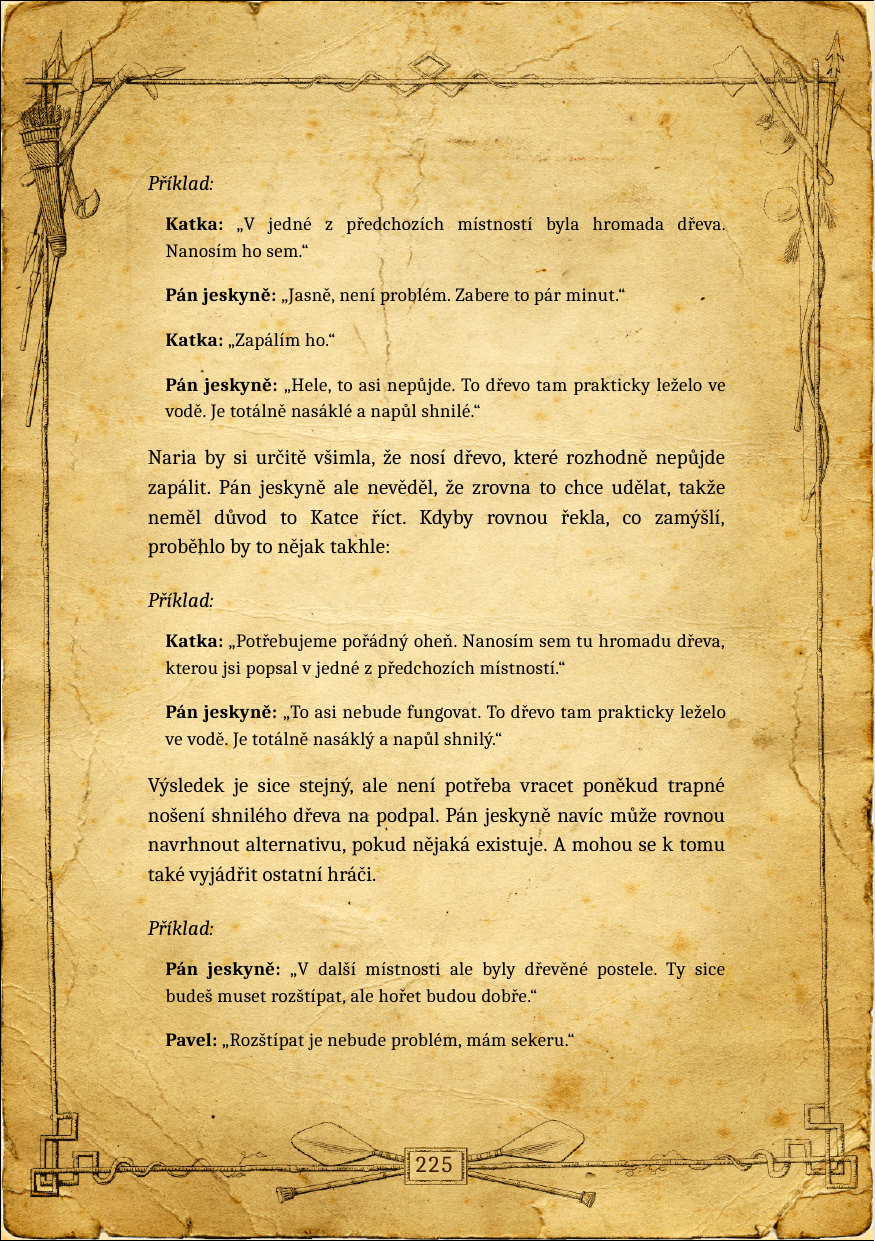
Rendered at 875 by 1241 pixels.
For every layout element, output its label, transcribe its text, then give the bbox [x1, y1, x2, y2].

text Pán jeskyně: „Jasně, není problém. Zabere to pár minut.“ [165, 285, 726, 306]
text Příklad: [148, 172, 726, 196]
text Katka: „Zapálím ho.“ [165, 329, 726, 351]
text Naria by si určitě všimla, že nosí dřevo, které rozhodně nepůjde zapálit. Pán jeskyně ale nevěděl, že zrovna to chce udělat, takže neměl důvod to Katce říct. Kdyby rovnou řekla, co zamýšlí, proběhlo by to nějak takhle: [148, 446, 726, 559]
text Pavel: „Rozštípat je nebude problém, mám sekeru.“ [165, 1030, 726, 1051]
text Katka: „V jedné z předchozích místností byla hromada dřeva. Nanosím ho sem.“ [165, 213, 726, 262]
text Pán jeskyně: „V další místnosti ale byly dřevěné postele. Ty sice budeš muset rozštípat, ale hořet budou dobře.“ [165, 958, 726, 1007]
picture [1, 1, 874, 1240]
text Výsledek je sice stejný, ale není potřeba vracet poněkud trapné nošení shnilého dřeva na podpal. Pán jeskyně navíc může rovnou navrhnout alternativu, pokud nějaká existuje. A mohou se k tomu také vyjádřit ostatní hráči. [148, 773, 726, 887]
text Katka: „Potřebujeme pořádný oheň. Nanosím sem tu hromadu dřeva, kterou jsi popsal v jedné z předchozích místností.“ [165, 630, 726, 679]
text Příklad: [148, 589, 726, 613]
text Příklad: [148, 917, 726, 941]
text Pán jeskyně: „To asi nebude fungovat. To dřevo tam prakticky leželo ve vodě. Je totálně nasáklý a napůl shnilý.“ [165, 702, 726, 750]
text Pán jeskyně: „Hele, to asi nepůjde. To dřevo tam prakticky leželo ve vodě. Je totálně nasáklé a napůl shnilé.“ [165, 374, 726, 422]
